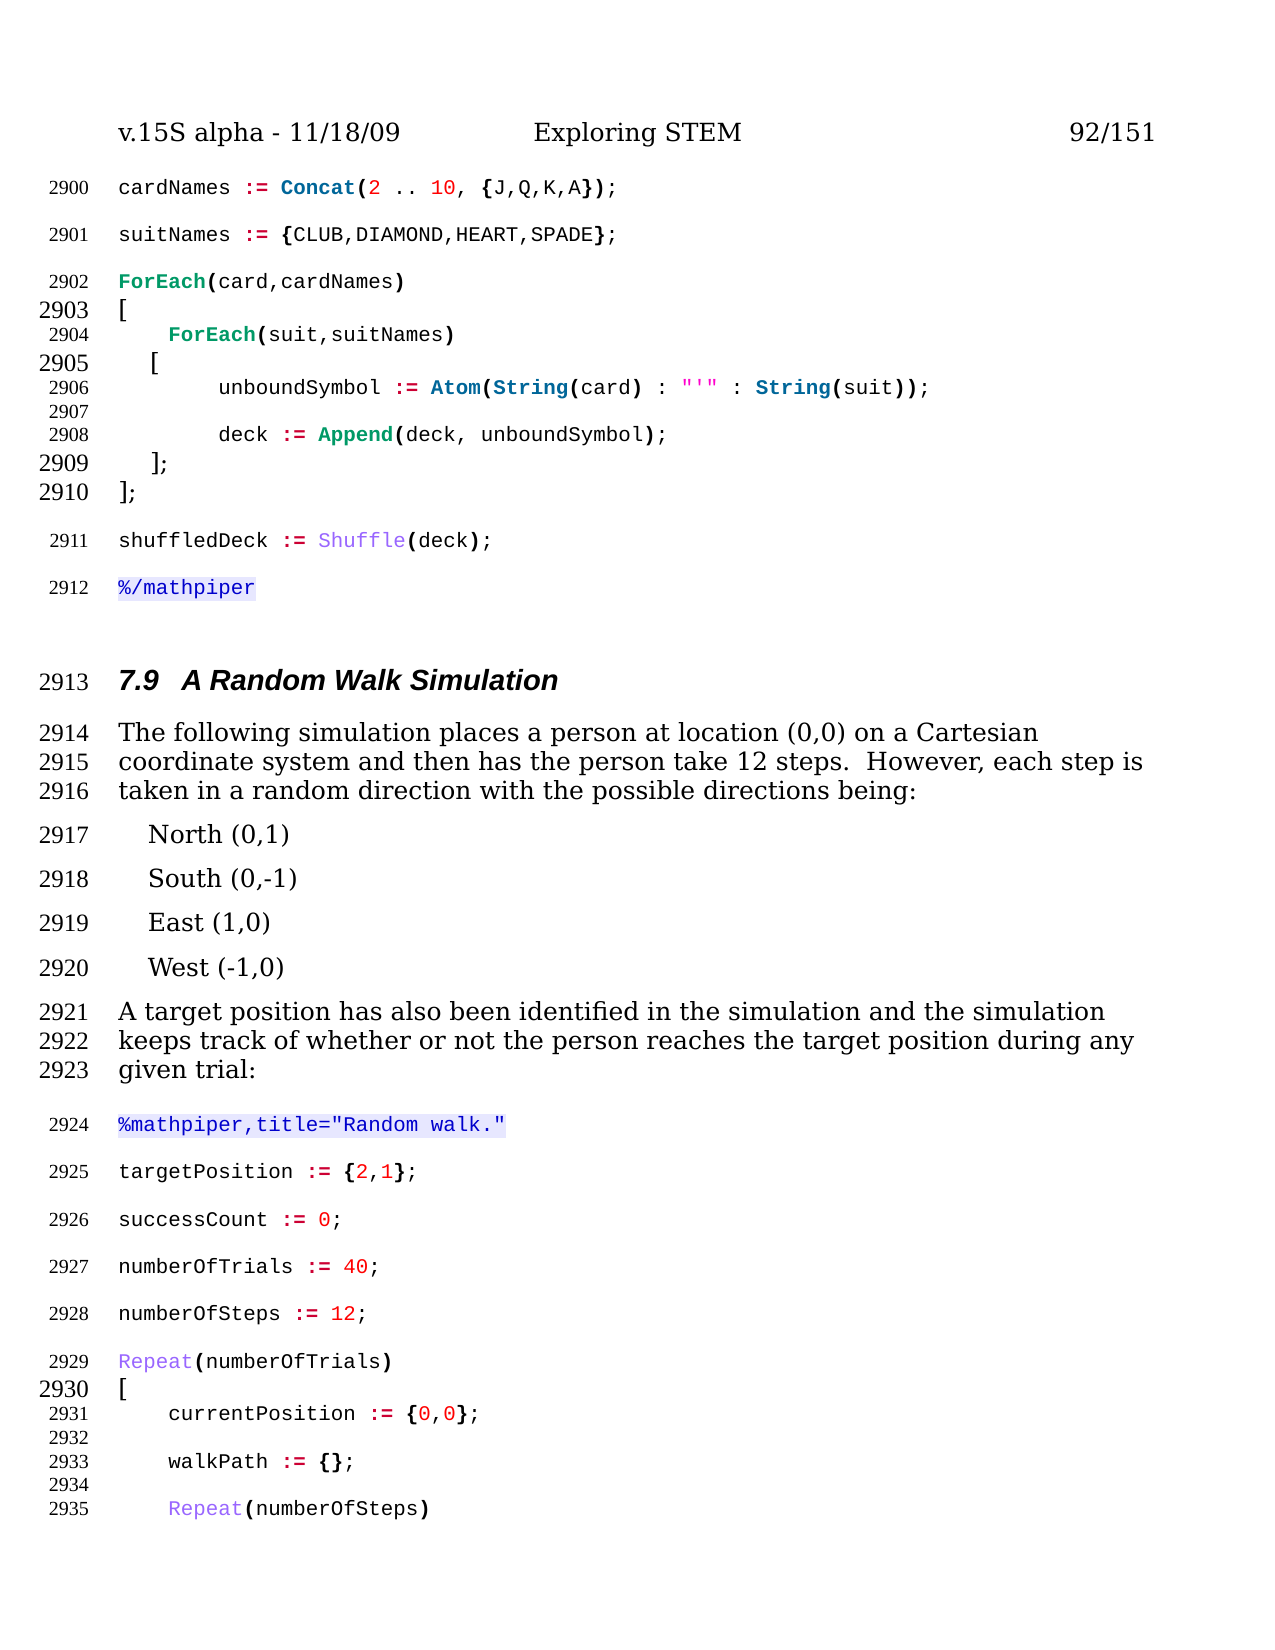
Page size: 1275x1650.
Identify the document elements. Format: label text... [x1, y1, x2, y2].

text South (0,-1) [148, 864, 1157, 894]
text suitNames := {CLUB,DIAMOND,HEART,SPADE}; [118, 224, 1157, 248]
text [ [118, 295, 1157, 324]
text ForEach(suit,suitNames) [118, 324, 1157, 348]
text West (-1,0) [148, 953, 1157, 982]
text shuffledDeck := Shuffle(deck); [118, 530, 1157, 553]
text walkPath := {}; [118, 1451, 1157, 1474]
text targetPosition := {2,1}; [118, 1161, 1157, 1185]
text A target position has also been identified in the simulation and the simulation keeps track of whether or not the person reaches the target position during any given trial: [118, 997, 1157, 1084]
subtitle A Random Walk Simulation [118, 663, 1157, 697]
text East (1,0) [148, 909, 1157, 938]
text %mathpiper,title="Random walk." [118, 1114, 1157, 1138]
text The following simulation places a person at location (0,0) on a Cartesian coordinate system and then has the person take 12 steps. However, each step is taken in a random direction with the possible directions being: [118, 718, 1157, 805]
text [ [118, 1374, 1157, 1403]
text ForEach(card,cardNames) [118, 271, 1157, 295]
text Repeat(numberOfTrials) [118, 1351, 1157, 1374]
text [ [118, 348, 1157, 377]
text ]; [118, 477, 1157, 506]
text %/mathpiper [118, 577, 1157, 601]
text cardNames := Concat(2 .. 10, {J,Q,K,A}); [118, 177, 1157, 200]
text ]; [118, 448, 1157, 477]
text North (0,1) [148, 820, 1157, 849]
text Repeat(numberOfSteps) [118, 1498, 1157, 1522]
text unboundSymbol := Atom(String(card) : "'" : String(suit)); [118, 377, 1157, 401]
text currentPosition := {0,0}; [118, 1403, 1157, 1427]
text numberOfSteps := 12; [118, 1303, 1157, 1327]
text successCount := 0; [118, 1209, 1157, 1232]
text numberOfTrials := 40; [118, 1256, 1157, 1280]
text deck := Append(deck, unboundSymbol); [118, 424, 1157, 448]
